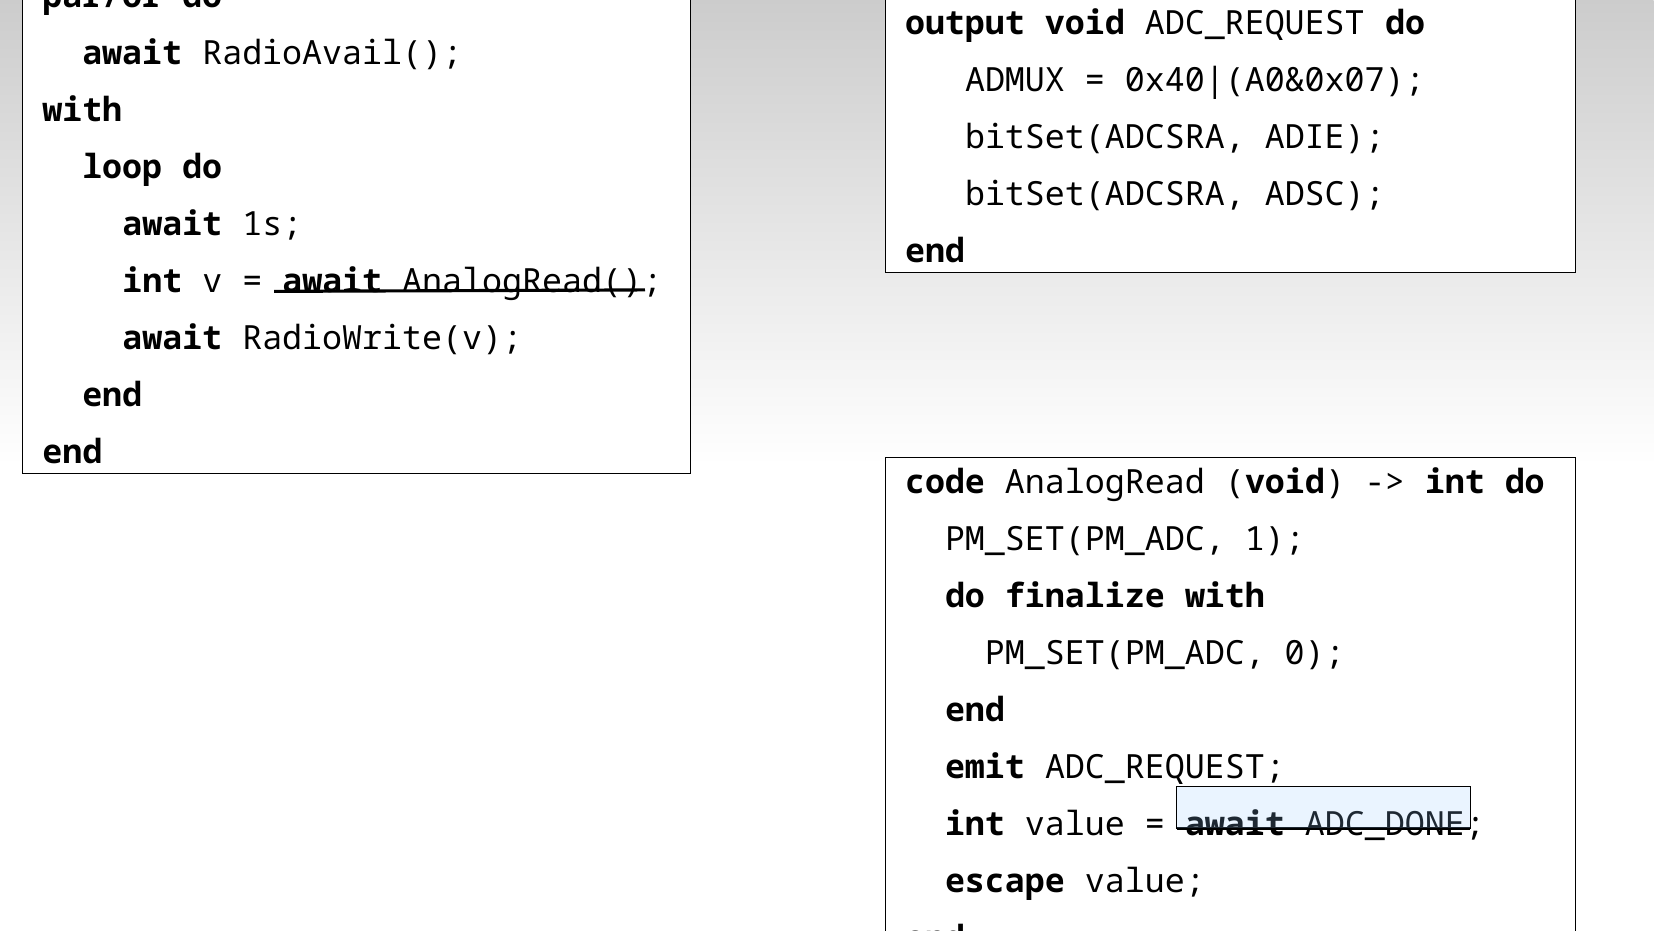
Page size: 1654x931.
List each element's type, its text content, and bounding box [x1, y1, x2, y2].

text_box [1176, 786, 1471, 829]
text_box code AnalogRead (void) -> int do PM_SET(PM_ADC, 1); do finalize with PM_SET(PM_ADC, 0); end emit ADC_REQUEST; int value = await ADC_DONE; escape value; end [885, 486, 1576, 931]
text_box par/or do await RadioAvail(); with loop do await 1s; int v = await AnalogRead(); await RadioWrite(v); end end [22, 2, 691, 444]
text_box output void ADC_REQUEST do ADMUX = 0x40|(A0&0x07); bitSet(ADCSRA, ADIE); bitSet(ADCSRA, ADSC); end [885, 15, 1576, 256]
